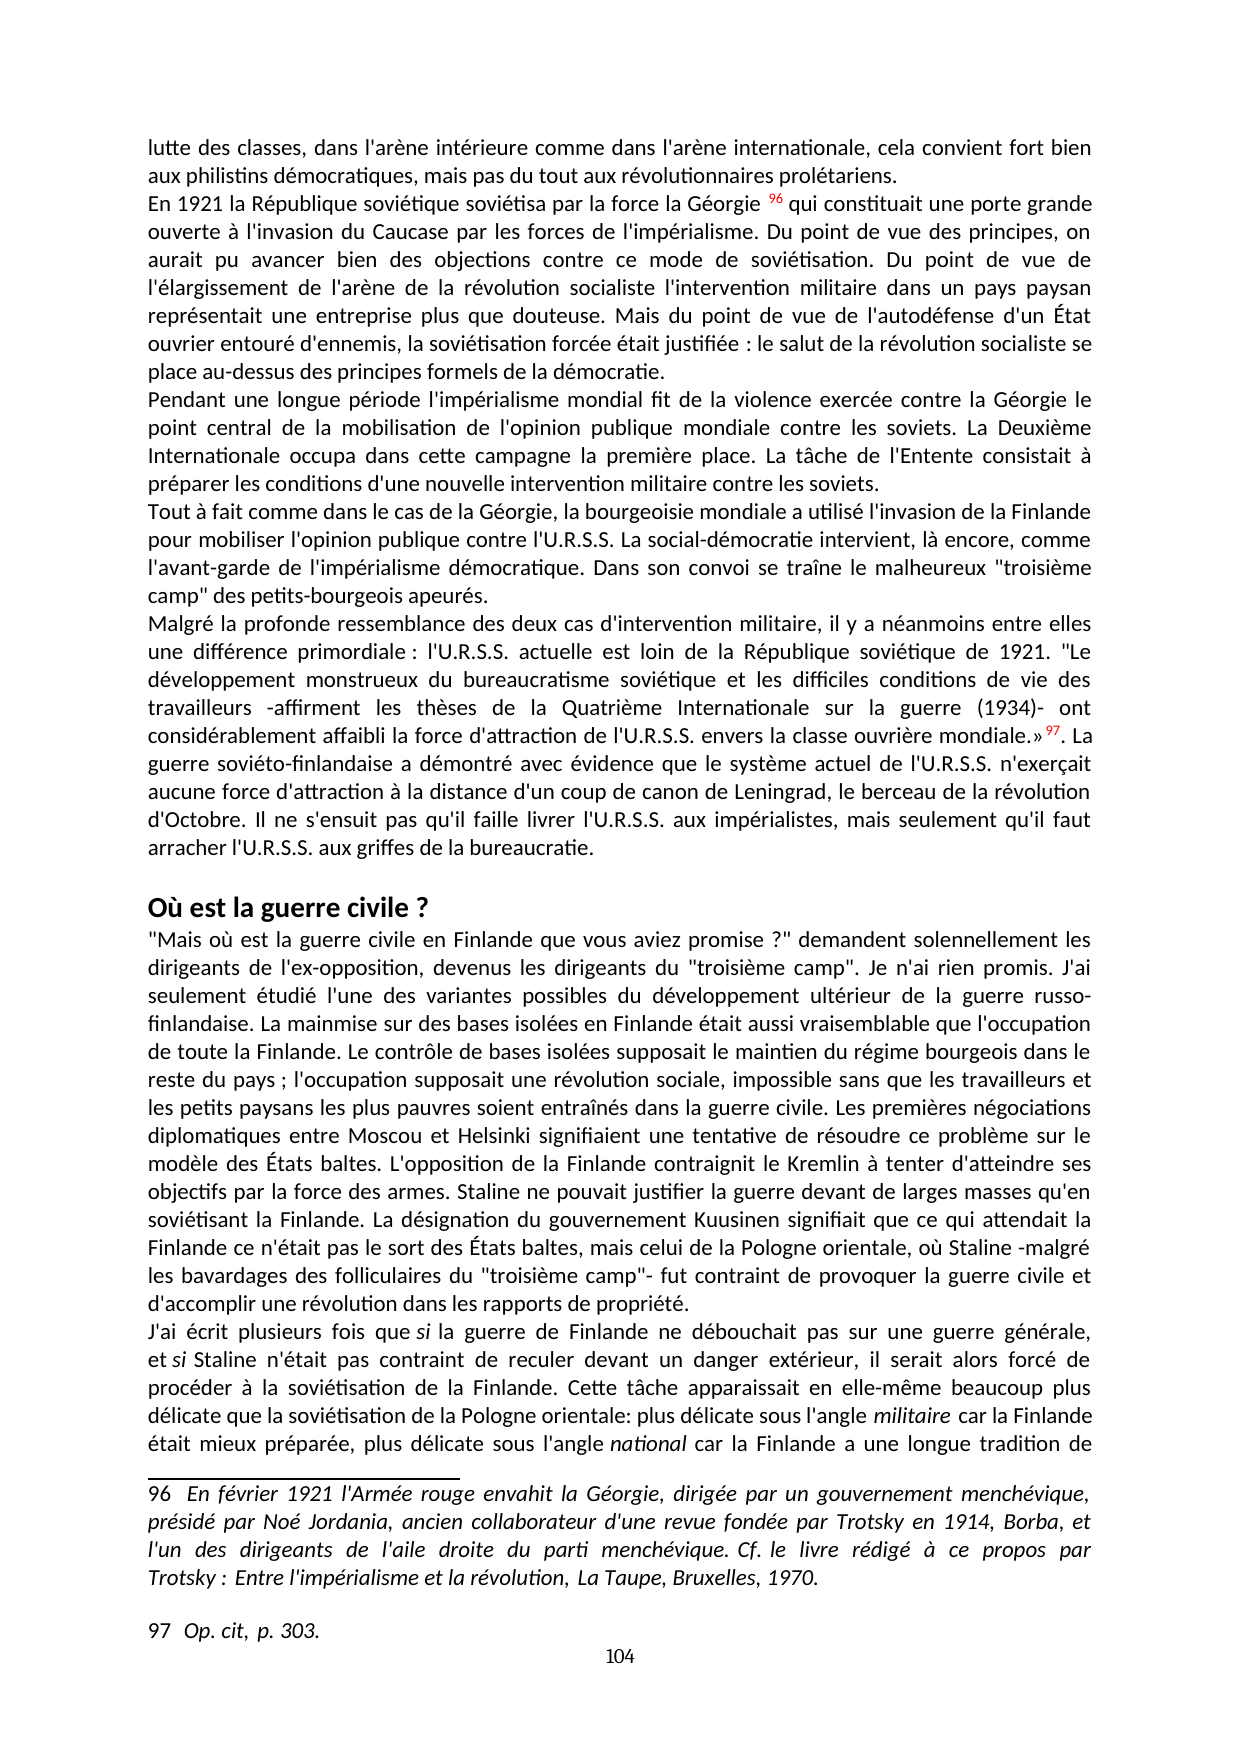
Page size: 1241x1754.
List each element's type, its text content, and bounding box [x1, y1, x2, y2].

text En février 1921 l'Armée rouge envahit la Géorgie, dirigée par un gouvernement menchévique, présidé par Noé Jordania, ancien collaborateur d'une revue fondée par Trotsky en 1914, Borba, et l'un des dirigeants de l'aile droite du parti menchévique. Cf. le livre rédigé à ce propos par Trotsky : Entre l'impérialisme et la révolution, La Taupe, Bruxelles, 1970. [148, 1479, 1093, 1591]
text J'ai écrit plusieurs fois que si la guerre de Finlande ne débouchait pas sur une guerre générale, et si Staline n'était pas contraint de reculer devant un danger extérieur, il serait alors forcé de procéder à la soviétisation de la Finlande. Cette tâche apparaissait en elle-même beaucoup plus délicate que la soviétisation de la Pologne orientale: plus délicate sous l'angle militaire car la Finlande était mieux préparée, plus délicate sous l'angle national car la Finlande a une longue tradition de [148, 1317, 1093, 1457]
text Malgré la profonde ressemblance des deux cas d'intervention militaire, il y a néanmoins entre elles une différence primordiale : l'U.R.S.S. actuelle est loin de la République soviétique de 1921. "Le développement monstrueux du bureaucratisme soviétique et les difficiles conditions de vie des travailleurs -affirment les thèses de la Quatrième Internationale sur la guerre (1934)- ont considérablement affaibli la force d'attraction de l'U.R.S.S. envers la classe ouvrière mondiale.». La guerre soviéto-finlandaise a démontré avec évidence que le système actuel de l'U.R.S.S. n'exerçait aucune force d'attraction à la distance d'un coup de canon de Leningrad, le berceau de la révolution d'Octobre. Il ne s'ensuit pas qu'il faille livrer l'U.R.S.S. aux impérialistes, mais seulement qu'il faut arracher l'U.R.S.S. aux griffes de la bureaucratie. [148, 609, 1093, 861]
text Pendant une longue période l'impérialisme mondial fit de la violence exercée contre la Géorgie le point central de la mobilisation de l'opinion publique mondiale contre les soviets. La Deuxième Internationale occupa dans cette campagne la première place. La tâche de l'Entente consistait à préparer les conditions d'une nouvelle intervention militaire contre les soviets. [148, 385, 1093, 497]
text Op. cit, p. 303. [148, 1616, 1093, 1644]
text En 1921 la République soviétique soviétisa par la force la Géorgie qui constituait une porte grande ouverte à l'invasion du Caucase par les forces de l'impérialisme. Du point de vue des principes, on aurait pu avancer bien des objections contre ce mode de soviétisation. Du point de vue de l'élargissement de l'arène de la révolution socialiste l'intervention militaire dans un pays paysan représentait une entreprise plus que douteuse. Mais du point de vue de l'autodéfense d'un État ouvrier entouré d'ennemis, la soviétisation forcée était justifiée : le salut de la révolution socialiste se place au-dessus des principes formels de la démocratie. [148, 189, 1093, 385]
text Où est la guerre civile ? [148, 889, 1093, 925]
text lutte des classes, dans l'arène intérieure comme dans l'arène internationale, cela convient fort bien aux philistins démocratiques, mais pas du tout aux révolutionnaires prolétariens. [148, 133, 1093, 189]
text "Mais où est la guerre civile en Finlande que vous aviez promise ?" demandent solennellement les dirigeants de l'ex-opposition, devenus les dirigeants du "troisième camp". Je n'ai rien promis. J'ai seulement étudié l'une des variantes possibles du développement ultérieur de la guerre russo-finlandaise. La mainmise sur des bases isolées en Finlande était aussi vraisemblable que l'occupation de toute la Finlande. Le contrôle de bases isolées supposait le maintien du régime bourgeois dans le reste du pays ; l'occupation supposait une révolution sociale, impossible sans que les travailleurs et les petits paysans les plus pauvres soient entraînés dans la guerre civile. Les premières négociations diplomatiques entre Moscou et Helsinki signifiaient une tentative de résoudre ce problème sur le modèle des États baltes. L'opposition de la Finlande contraignit le Kremlin à tenter d'atteindre ses objectifs par la force des armes. Staline ne pouvait justifier la guerre devant de larges masses qu'en soviétisant la Finlande. La désignation du gouvernement Kuusinen signifiait que ce qui attendait la Finlande ce n'était pas le sort des États baltes, mais celui de la Pologne orientale, où Staline -malgré les bavardages des folliculaires du "troisième camp"- fut contraint de provoquer la guerre civile et d'accomplir une révolution dans les rapports de propriété. [148, 925, 1093, 1317]
text Tout à fait comme dans le cas de la Géorgie, la bourgeoisie mondiale a utilisé l'invasion de la Finlande pour mobiliser l'opinion publique contre l'U.R.S.S. La social-démocratie intervient, là encore, comme l'avant-garde de l'impérialisme démocratique. Dans son convoi se traîne le malheureux "troisième camp" des petits-bourgeois apeurés. [148, 497, 1093, 609]
